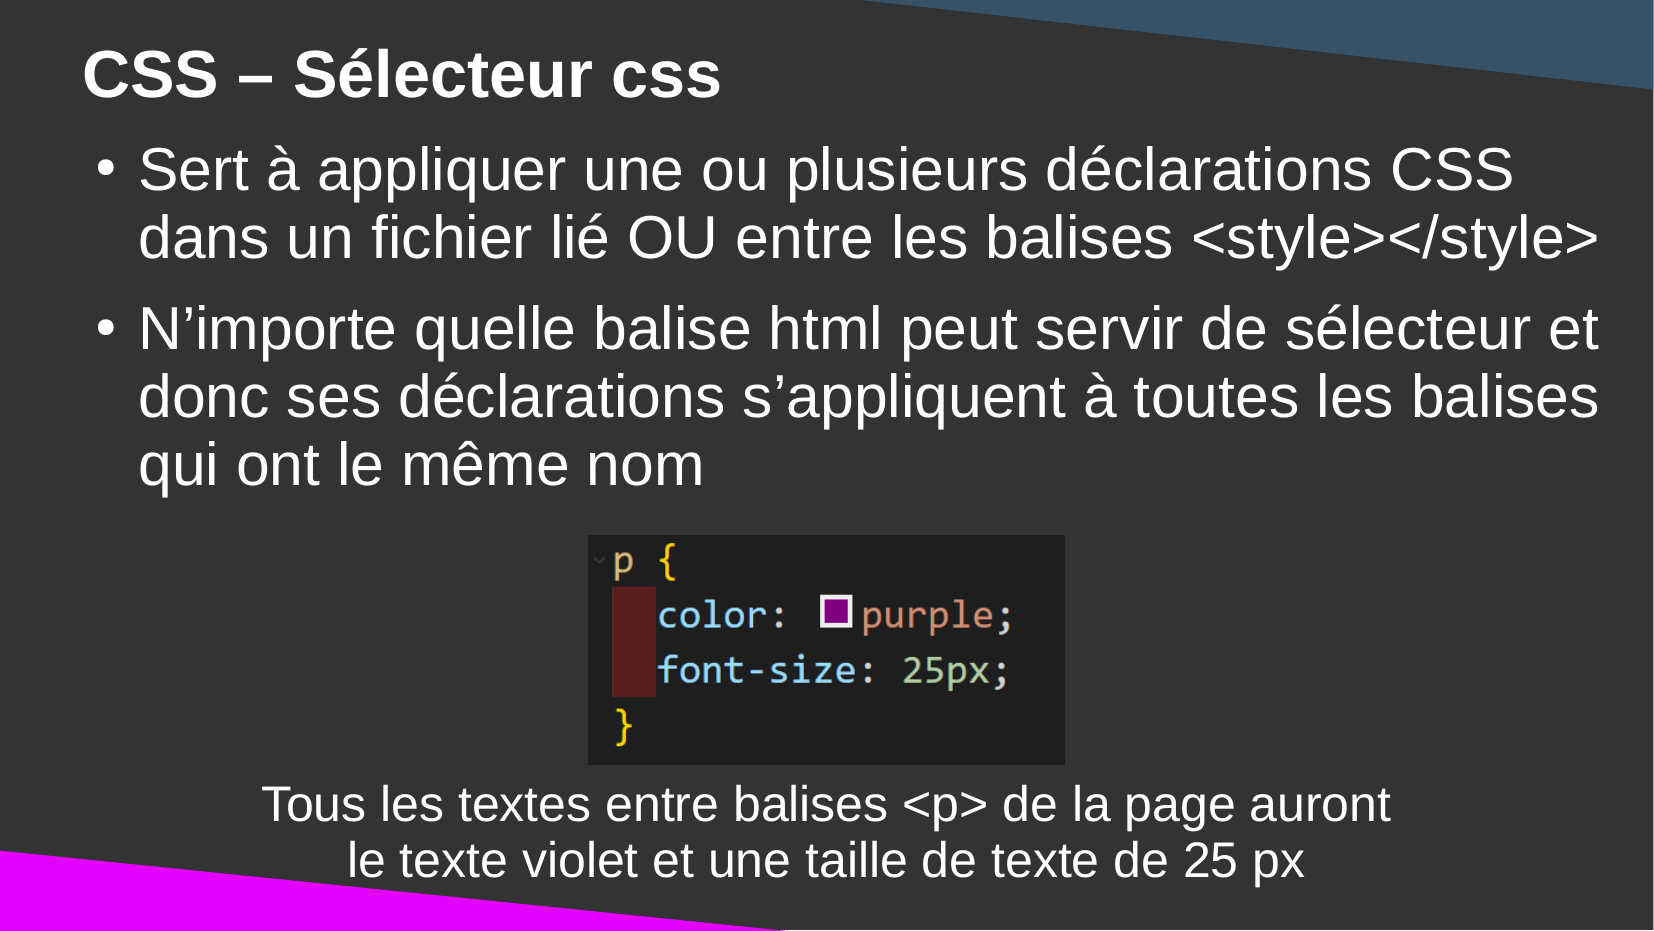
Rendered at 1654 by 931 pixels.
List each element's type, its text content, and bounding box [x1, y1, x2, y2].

list Sert à appliquer une ou plusieurs déclarations CSS dans un fichier lié OU entre les balises <style></style> N’importe quelle balise html peut servir de sélecteur et donc ses déclarations s’appliquent à toutes les balises qui ont le même nom [80, 135, 1605, 552]
text_box [0, 850, 788, 931]
text_box [861, 0, 1654, 90]
title Tous les textes entre balises <p> de la page auront le texte violet et une taille de texte de 25 px [240, 776, 1413, 931]
picture [588, 535, 1065, 765]
title CSS – Sélecteur css [82, 37, 1571, 114]
